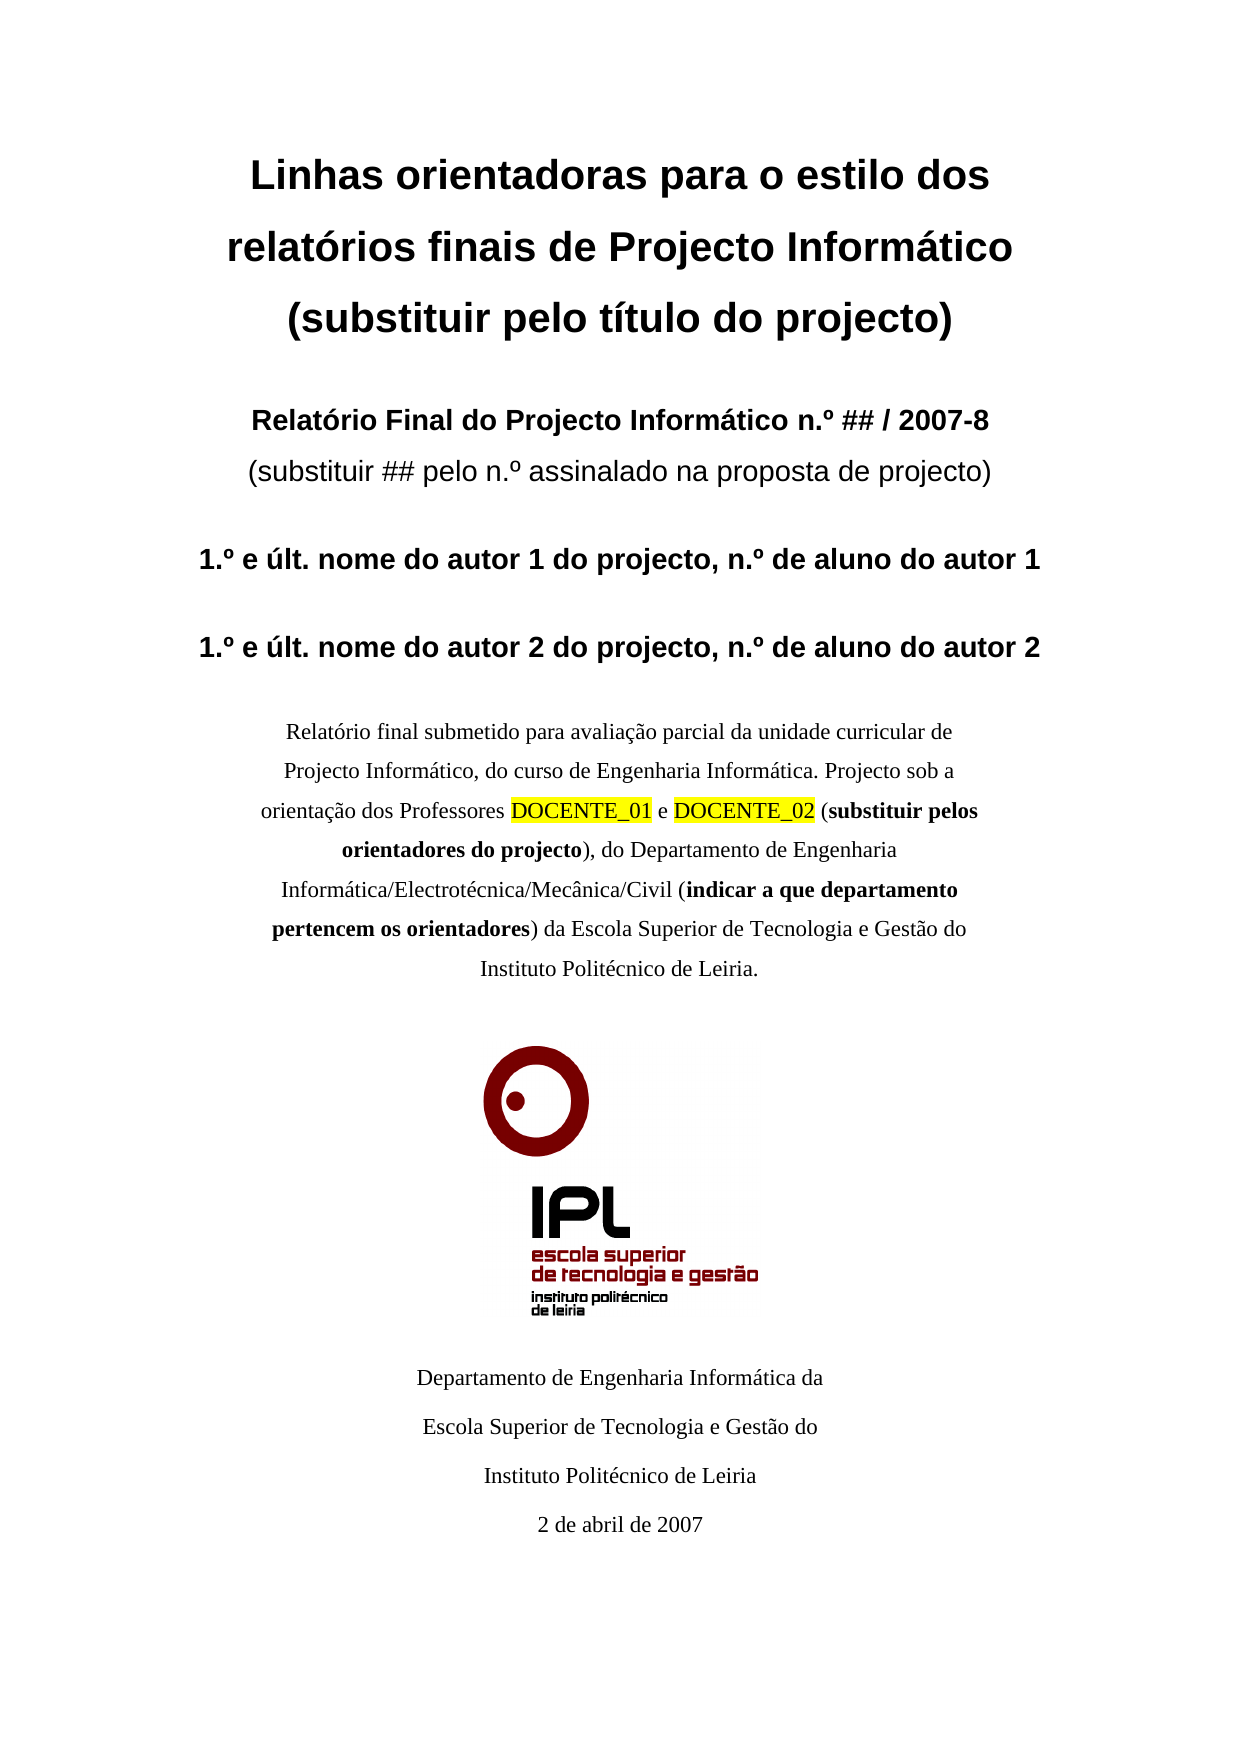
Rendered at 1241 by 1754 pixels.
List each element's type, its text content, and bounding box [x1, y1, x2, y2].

picture [479, 1041, 761, 1317]
text Departamento de Engenharia Informática da [187, 1364, 1053, 1390]
text Instituto Politécnico de Leiria [187, 1462, 1053, 1488]
text Relatório final submetido para avaliação parcial da unidade curricular de Projecto Informático, do curso de Engenharia Informática. Projecto sob a orientação dos Professores DOCENTE_01 e DOCENTE_02 (substituir pelos orientadores do projecto), do Departamento de Engenharia Informática/Electrotécnica/Mecânica/Civil (indicar a que departamento pertencem os orientadores) da Escola Superior de Tecnologia e Gestão do Instituto Politécnico de Leiria. [251, 718, 987, 981]
text 2 de Abril de 2007 [187, 1511, 1053, 1537]
text Escola Superior de Tecnologia e Gestão do [187, 1413, 1053, 1439]
text 1.º e últ. nome do autor 1 do projecto, n.º de aluno do autor 1 [187, 542, 1053, 575]
title Linhas orientadoras para o estilo dos relatórios finais de Projecto Informático (substituir pelo título do projecto) [187, 150, 1053, 342]
text 1.º e últ. nome do autor 2 do projecto, n.º de aluno do autor 2 [187, 630, 1053, 663]
subtitle Relatório Final do Projecto Informático n.º ## / 2007-8 (substituir ## pelo n.º assinalado na proposta de projecto) [187, 403, 1053, 487]
